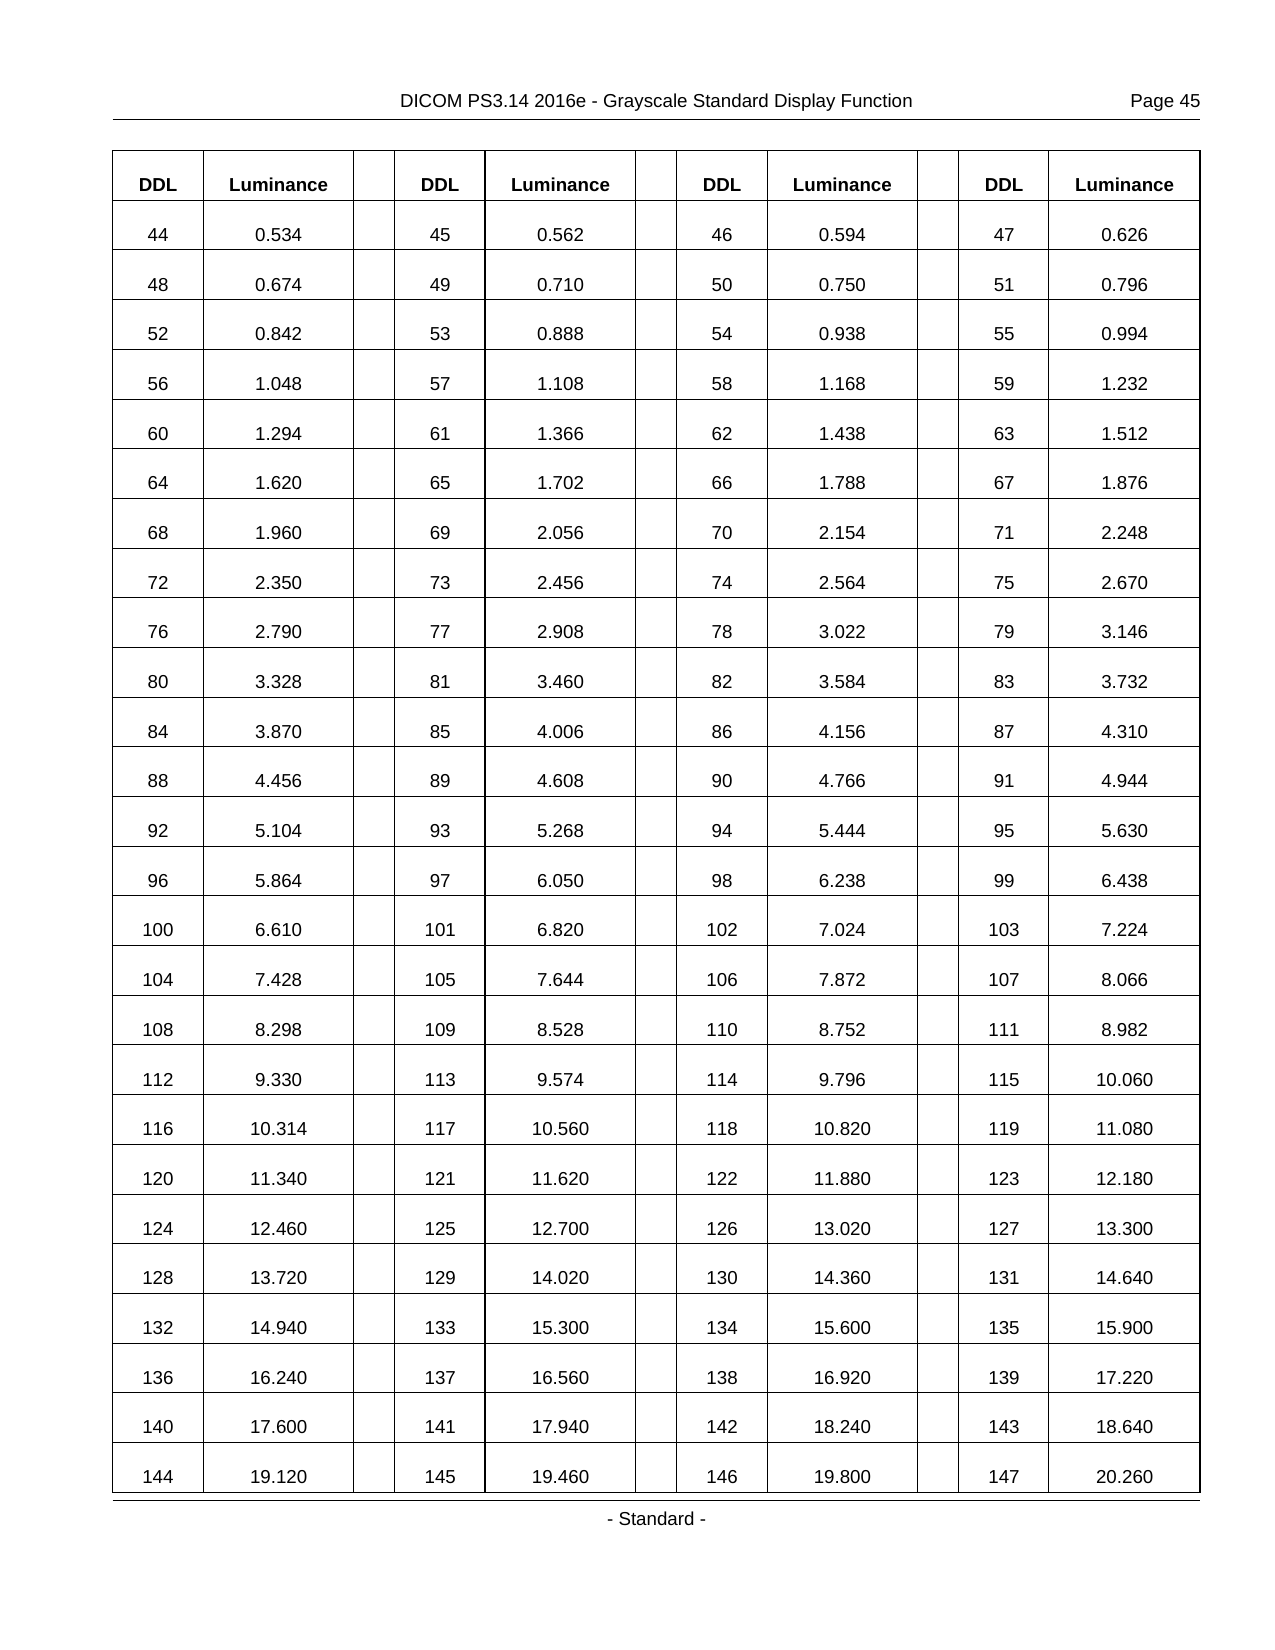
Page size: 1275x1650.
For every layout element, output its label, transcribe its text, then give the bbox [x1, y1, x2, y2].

table_cell 124 [113, 1195, 203, 1243]
table_cell [354, 996, 394, 1044]
table_cell [636, 201, 676, 249]
table_cell 78 [677, 598, 767, 647]
table_header Luminance [1049, 151, 1199, 200]
table_cell 98 [677, 847, 767, 895]
table_cell 15.900 [1049, 1294, 1199, 1342]
table_cell 5.444 [768, 797, 917, 846]
table_cell 93 [395, 797, 484, 846]
table_cell [918, 549, 958, 597]
table_cell [636, 350, 676, 398]
table_cell [636, 747, 676, 796]
table_cell 94 [677, 797, 767, 846]
table_cell 122 [677, 1145, 767, 1193]
table_cell 9.330 [204, 1045, 353, 1094]
table_header Luminance [768, 151, 917, 200]
table_cell 115 [959, 1045, 1048, 1094]
table_cell 127 [959, 1195, 1048, 1243]
table_cell 99 [959, 847, 1048, 895]
table_cell 6.610 [204, 896, 353, 945]
table_cell [636, 300, 676, 349]
table_cell 14.360 [768, 1244, 917, 1293]
table_cell 3.146 [1049, 598, 1199, 647]
table_header DDL [677, 151, 767, 200]
table_cell [636, 896, 676, 945]
table_cell 112 [113, 1045, 203, 1094]
table_cell 125 [395, 1195, 484, 1243]
table_cell 0.796 [1049, 250, 1199, 299]
table_cell 141 [395, 1393, 484, 1442]
table_cell [918, 1443, 958, 1492]
table_cell 8.298 [204, 996, 353, 1044]
table_cell [918, 648, 958, 697]
table_cell 135 [959, 1294, 1048, 1342]
table_cell 62 [677, 400, 767, 448]
table_cell 48 [113, 250, 203, 299]
table_cell 106 [677, 946, 767, 995]
table_cell 85 [395, 698, 484, 746]
table_cell 0.534 [204, 201, 353, 249]
table_cell [636, 1195, 676, 1243]
table_cell 16.920 [768, 1344, 917, 1392]
table_cell 73 [395, 549, 484, 597]
table_cell 12.460 [204, 1195, 353, 1243]
table_cell 7.224 [1049, 896, 1199, 945]
table_cell 7.644 [486, 946, 635, 995]
table_cell 1.702 [486, 449, 635, 498]
table_cell 63 [959, 400, 1048, 448]
table_cell 134 [677, 1294, 767, 1342]
table_cell 19.460 [486, 1443, 635, 1492]
table_cell 1.438 [768, 400, 917, 448]
table_cell [354, 1095, 394, 1144]
table_cell 4.156 [768, 698, 917, 746]
table_cell 107 [959, 946, 1048, 995]
table_cell [918, 797, 958, 846]
table_cell 3.732 [1049, 648, 1199, 697]
table_cell 54 [677, 300, 767, 349]
table_cell 101 [395, 896, 484, 945]
table_cell [354, 1443, 394, 1492]
table_cell [354, 400, 394, 448]
table_cell 0.562 [486, 201, 635, 249]
table_cell 126 [677, 1195, 767, 1243]
table_cell 4.456 [204, 747, 353, 796]
table_cell [918, 1145, 958, 1193]
table_cell [636, 946, 676, 995]
table_cell 96 [113, 847, 203, 895]
table_cell [354, 1244, 394, 1293]
table_cell 1.048 [204, 350, 353, 398]
table_cell 64 [113, 449, 203, 498]
table_cell [918, 598, 958, 647]
table_cell [636, 1145, 676, 1193]
table_cell 1.232 [1049, 350, 1199, 398]
table_cell [354, 847, 394, 895]
table_cell [636, 1045, 676, 1094]
table_cell 76 [113, 598, 203, 647]
table_cell 60 [113, 400, 203, 448]
table_cell [636, 400, 676, 448]
table_cell 1.512 [1049, 400, 1199, 448]
table_cell [636, 499, 676, 547]
table_cell 18.240 [768, 1393, 917, 1442]
table_cell 142 [677, 1393, 767, 1442]
table_cell [354, 698, 394, 746]
table_cell 0.626 [1049, 201, 1199, 249]
table_cell 13.720 [204, 1244, 353, 1293]
table_cell [354, 896, 394, 945]
table_cell 113 [395, 1045, 484, 1094]
table_cell 100 [113, 896, 203, 945]
table_cell [354, 300, 394, 349]
table_cell 66 [677, 449, 767, 498]
table_cell [636, 1393, 676, 1442]
table_cell 14.940 [204, 1294, 353, 1342]
table_header Luminance [486, 151, 635, 200]
table_cell 1.960 [204, 499, 353, 547]
table_cell [354, 797, 394, 846]
table_cell [636, 698, 676, 746]
table_cell 105 [395, 946, 484, 995]
table_cell [636, 598, 676, 647]
table_cell 8.528 [486, 996, 635, 1044]
table_cell 89 [395, 747, 484, 796]
table_cell 14.640 [1049, 1244, 1199, 1293]
table_cell 8.066 [1049, 946, 1199, 995]
table_cell [354, 1045, 394, 1094]
table_cell 114 [677, 1045, 767, 1094]
table_cell 18.640 [1049, 1393, 1199, 1442]
table_cell 20.260 [1049, 1443, 1199, 1492]
table_cell 2.154 [768, 499, 917, 547]
table_cell 11.880 [768, 1145, 917, 1193]
table_cell 3.328 [204, 648, 353, 697]
table_cell 3.870 [204, 698, 353, 746]
table_cell 4.608 [486, 747, 635, 796]
table_cell 111 [959, 996, 1048, 1044]
table_cell [918, 1244, 958, 1293]
table_cell 0.938 [768, 300, 917, 349]
table_cell 16.560 [486, 1344, 635, 1392]
table_cell [918, 1045, 958, 1094]
table_cell 11.620 [486, 1145, 635, 1193]
table_cell 80 [113, 648, 203, 697]
table_cell 128 [113, 1244, 203, 1293]
table_cell 57 [395, 350, 484, 398]
table_cell [918, 747, 958, 796]
table_cell 0.710 [486, 250, 635, 299]
table_cell 52 [113, 300, 203, 349]
table_cell 92 [113, 797, 203, 846]
table_cell 15.600 [768, 1294, 917, 1342]
table_cell 74 [677, 549, 767, 597]
table_cell [918, 300, 958, 349]
table_cell 1.788 [768, 449, 917, 498]
table_cell 17.220 [1049, 1344, 1199, 1392]
table_cell [636, 449, 676, 498]
table_cell 61 [395, 400, 484, 448]
table_cell 0.842 [204, 300, 353, 349]
table_cell 2.670 [1049, 549, 1199, 597]
table_cell [636, 847, 676, 895]
table_cell 133 [395, 1294, 484, 1342]
table_cell 70 [677, 499, 767, 547]
table_cell [636, 549, 676, 597]
table_cell 3.022 [768, 598, 917, 647]
table_cell 145 [395, 1443, 484, 1492]
table_cell 2.350 [204, 549, 353, 597]
table_cell 97 [395, 847, 484, 895]
table_cell [354, 1344, 394, 1392]
table_cell 72 [113, 549, 203, 597]
table_cell 8.752 [768, 996, 917, 1044]
table_cell 67 [959, 449, 1048, 498]
table_cell 53 [395, 300, 484, 349]
table_header [918, 151, 958, 200]
table_cell 132 [113, 1294, 203, 1342]
table_cell 1.294 [204, 400, 353, 448]
table_cell 2.790 [204, 598, 353, 647]
table_cell 82 [677, 648, 767, 697]
table_cell 129 [395, 1244, 484, 1293]
table_cell 71 [959, 499, 1048, 547]
table_cell 144 [113, 1443, 203, 1492]
table_cell 7.872 [768, 946, 917, 995]
table_cell 75 [959, 549, 1048, 597]
table_cell 17.940 [486, 1393, 635, 1442]
table_cell 56 [113, 350, 203, 398]
table_cell 0.888 [486, 300, 635, 349]
table_cell [918, 350, 958, 398]
table_cell 4.006 [486, 698, 635, 746]
table_cell 131 [959, 1244, 1048, 1293]
table_cell 49 [395, 250, 484, 299]
table_cell 3.584 [768, 648, 917, 697]
table_cell 83 [959, 648, 1048, 697]
table_cell 143 [959, 1393, 1048, 1442]
table_cell [354, 1195, 394, 1243]
table_cell 136 [113, 1344, 203, 1392]
table_cell 19.800 [768, 1443, 917, 1492]
table_cell 69 [395, 499, 484, 547]
table_cell [918, 946, 958, 995]
table_cell [354, 946, 394, 995]
table_cell [918, 201, 958, 249]
table_cell 0.750 [768, 250, 917, 299]
table_cell 15.300 [486, 1294, 635, 1342]
table_cell 9.574 [486, 1045, 635, 1094]
table_cell 138 [677, 1344, 767, 1392]
table_cell 10.560 [486, 1095, 635, 1144]
table_cell 118 [677, 1095, 767, 1144]
table_cell 10.820 [768, 1095, 917, 1144]
table_cell 19.120 [204, 1443, 353, 1492]
table_cell 103 [959, 896, 1048, 945]
table_cell 109 [395, 996, 484, 1044]
table_cell 1.108 [486, 350, 635, 398]
table_cell 6.438 [1049, 847, 1199, 895]
table_cell 11.340 [204, 1145, 353, 1193]
table_cell 95 [959, 797, 1048, 846]
table_cell 140 [113, 1393, 203, 1442]
table_cell [636, 1344, 676, 1392]
table_cell 84 [113, 698, 203, 746]
table_cell 10.314 [204, 1095, 353, 1144]
table_cell 91 [959, 747, 1048, 796]
table_cell 0.674 [204, 250, 353, 299]
table_header Luminance [204, 151, 353, 200]
table_cell [918, 1294, 958, 1342]
table_cell [636, 648, 676, 697]
table_cell [918, 250, 958, 299]
table_cell 4.766 [768, 747, 917, 796]
table_cell 102 [677, 896, 767, 945]
table_cell 47 [959, 201, 1048, 249]
table_cell [354, 1294, 394, 1342]
table_cell [918, 1393, 958, 1442]
table_cell 79 [959, 598, 1048, 647]
table_cell 8.982 [1049, 996, 1199, 1044]
table_cell 65 [395, 449, 484, 498]
table_cell [918, 1095, 958, 1144]
table_cell 3.460 [486, 648, 635, 697]
table_cell 10.060 [1049, 1045, 1199, 1094]
table_cell 55 [959, 300, 1048, 349]
table_cell 87 [959, 698, 1048, 746]
table_cell 120 [113, 1145, 203, 1193]
table_cell 1.620 [204, 449, 353, 498]
table_header [354, 151, 394, 200]
table_cell 12.700 [486, 1195, 635, 1243]
table_cell [354, 350, 394, 398]
table_cell 46 [677, 201, 767, 249]
table_cell 7.024 [768, 896, 917, 945]
table_cell 6.050 [486, 847, 635, 895]
table_cell 5.864 [204, 847, 353, 895]
table_cell 16.240 [204, 1344, 353, 1392]
table_cell 45 [395, 201, 484, 249]
table_cell [636, 1244, 676, 1293]
table_cell 1.876 [1049, 449, 1199, 498]
table_cell 2.456 [486, 549, 635, 597]
table_cell 2.248 [1049, 499, 1199, 547]
table_cell 7.428 [204, 946, 353, 995]
table_cell [918, 698, 958, 746]
table_cell 4.944 [1049, 747, 1199, 796]
table_cell 50 [677, 250, 767, 299]
table_cell 90 [677, 747, 767, 796]
table_cell [918, 1195, 958, 1243]
table_cell 44 [113, 201, 203, 249]
table_cell [636, 1443, 676, 1492]
table_cell 1.366 [486, 400, 635, 448]
table_cell [918, 996, 958, 1044]
table_cell 123 [959, 1145, 1048, 1193]
table_cell 2.056 [486, 499, 635, 547]
table_cell 5.104 [204, 797, 353, 846]
table_cell [636, 1294, 676, 1342]
table_header DDL [395, 151, 484, 200]
table_cell 11.080 [1049, 1095, 1199, 1144]
table_cell [636, 1095, 676, 1144]
table_cell 147 [959, 1443, 1048, 1492]
table_cell 146 [677, 1443, 767, 1492]
table_cell [636, 797, 676, 846]
table_cell 104 [113, 946, 203, 995]
table_cell 14.020 [486, 1244, 635, 1293]
table_cell [354, 549, 394, 597]
table_header [636, 151, 676, 200]
table_cell [354, 499, 394, 547]
table_cell [918, 449, 958, 498]
table_cell 68 [113, 499, 203, 547]
table_cell 51 [959, 250, 1048, 299]
table_cell [354, 449, 394, 498]
table_header DDL [113, 151, 203, 200]
table_cell 77 [395, 598, 484, 647]
table_cell 59 [959, 350, 1048, 398]
table_cell 5.630 [1049, 797, 1199, 846]
table_cell [918, 896, 958, 945]
table_cell [918, 499, 958, 547]
table_cell 86 [677, 698, 767, 746]
table_cell [636, 996, 676, 1044]
table_cell 6.238 [768, 847, 917, 895]
table_cell 12.180 [1049, 1145, 1199, 1193]
table_cell 2.908 [486, 598, 635, 647]
table_cell [354, 648, 394, 697]
table_cell 116 [113, 1095, 203, 1144]
table_cell [354, 747, 394, 796]
table_cell [918, 847, 958, 895]
table_cell 0.994 [1049, 300, 1199, 349]
table_cell 6.820 [486, 896, 635, 945]
table_cell 88 [113, 747, 203, 796]
table_cell 13.300 [1049, 1195, 1199, 1243]
table_cell [354, 1145, 394, 1193]
table_cell 1.168 [768, 350, 917, 398]
table_cell 81 [395, 648, 484, 697]
table_cell [918, 1344, 958, 1392]
table_cell 137 [395, 1344, 484, 1392]
table_cell [354, 598, 394, 647]
table_cell [636, 250, 676, 299]
table_header DDL [959, 151, 1048, 200]
table_cell 5.268 [486, 797, 635, 846]
table_cell 13.020 [768, 1195, 917, 1243]
table_cell 110 [677, 996, 767, 1044]
table_cell [354, 201, 394, 249]
table_cell 139 [959, 1344, 1048, 1392]
table_cell [354, 250, 394, 299]
table_cell 130 [677, 1244, 767, 1293]
table_cell 121 [395, 1145, 484, 1193]
table_cell 108 [113, 996, 203, 1044]
table_cell [918, 400, 958, 448]
table_cell 117 [395, 1095, 484, 1144]
table_cell [354, 1393, 394, 1442]
table_cell 4.310 [1049, 698, 1199, 746]
table_cell 9.796 [768, 1045, 917, 1094]
table_cell 0.594 [768, 201, 917, 249]
table_cell 17.600 [204, 1393, 353, 1442]
table_cell 119 [959, 1095, 1048, 1144]
table_cell 2.564 [768, 549, 917, 597]
table_cell 58 [677, 350, 767, 398]
